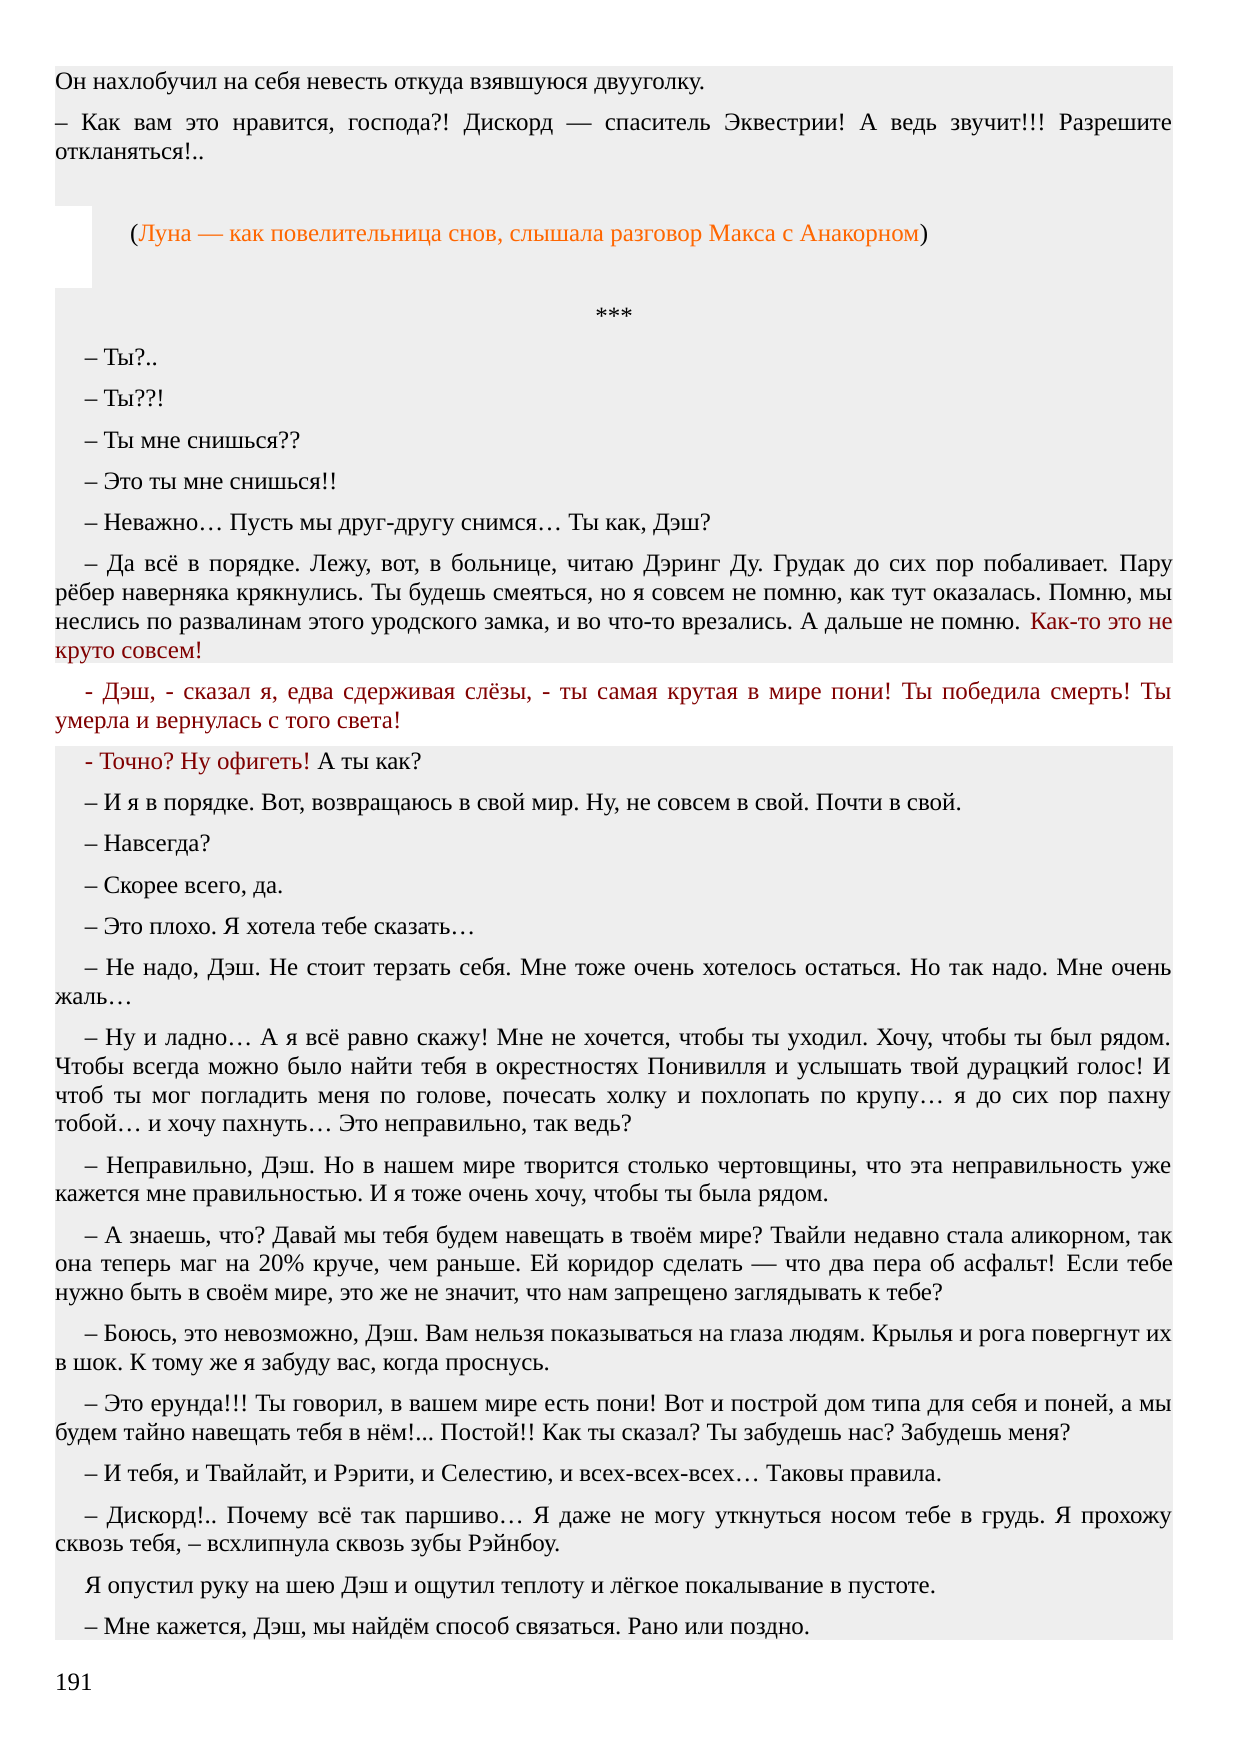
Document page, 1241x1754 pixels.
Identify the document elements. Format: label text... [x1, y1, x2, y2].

text – Ты??! [55, 383, 1173, 412]
text – Неправильно, Дэш. Но в нашем мире творится столько чертовщины, что эта неправильность уже кажется мне правильностью. И я тоже очень хочу, чтобы ты была рядом. [55, 1150, 1173, 1207]
text – Ну и ладно… А я всё равно скажу! Мне не хочется, чтобы ты уходил. Хочу, чтобы ты был рядом. Чтобы всегда можно было найти тебя в окрестностях Понивилля и услышать твой дурацкий голос! И чтоб ты мог погладить меня по голове, почесать холку и похлопать по крупу… я до сих пор пахну тобой… и хочу пахнуть… Это неправильно, так ведь? [55, 1022, 1173, 1137]
text – Это ерунда!!! Ты говорил, в вашем мире есть пони! Вот и построй дом типа для себя и поней, а мы будем тайно навещать тебя в нём!... Постой!! Как ты сказал? Ты забудешь нас? Забудешь меня? [55, 1388, 1173, 1446]
text *** [55, 301, 1173, 330]
text - Дэш, - сказал я, едва сдерживая слёзы, - ты самая крутая в мире пони! Ты победила смерть! Ты умерла и вернулась с того света! [55, 676, 1173, 733]
text – Да всё в порядке. Лежу, вот, в больнице, читаю Дэринг Ду. Грудак до сих пор побаливает. Пару рёбер наверняка крякнулись. Ты будешь смеяться, но я совсем не помню, как тут оказалась. Помню, мы неслись по развалинам этого уродского замка, и во что-то врезались. А дальше не помню. Как-то это не круто совсем! [55, 548, 1173, 663]
text – Ты мне снишься?? [55, 425, 1173, 453]
text – Навсегда? [55, 828, 1173, 857]
text – Ты?.. [55, 342, 1173, 371]
text – Не надо, Дэш. Не стоит терзать себя. Мне тоже очень хотелось остаться. Но так надо. Мне очень жаль… [55, 952, 1173, 1010]
text Я опустил руку на шею Дэш и ощутил теплоту и лёгкое покалывание в пустоте. [55, 1570, 1173, 1598]
text – А знаешь, что? Давай мы тебя будем навещать в твоём мире? Твайли недавно стала аликорном, так она теперь маг на 20% круче, чем раньше. Ей коридор сделать — что два пера об асфальт! Если тебе нужно быть в своём мире, это же не значит, что нам запрещено заглядывать к тебе? [55, 1220, 1173, 1306]
text – Это плохо. Я хотела тебе сказать… [55, 911, 1173, 940]
text – Скорее всего, да. [55, 870, 1173, 898]
text – Как вам это нравится, господа?! Дискорд — спаситель Эквестрии! А ведь звучит!!! Разрешите откланяться!.. [55, 107, 1173, 165]
list (Луна — как повелительница снов, слышала разговор Макса с Анакорном) [92, 218, 1173, 247]
text – И я в порядке. Вот, возвращаюсь в свой мир. Ну, не совсем в свой. Почти в свой. [55, 787, 1173, 816]
text – И тебя, и Твайлайт, и Рэрити, и Селестию, и всех-всех-всех… Таковы правила. [55, 1458, 1173, 1487]
text – Это ты мне снишься!! [55, 466, 1173, 495]
text – Дискорд!.. Почему всё так паршиво… Я даже не могу уткнуться носом тебе в грудь. Я прохожу сквозь тебя, – всхлипнула сквозь зубы Рэйнбоу. [55, 1500, 1173, 1557]
text – Мне кажется, Дэш, мы найдём способ связаться. Рано или поздно. [55, 1611, 1173, 1640]
text Он нахлобучил на себя невесть откуда взявшуюся двууголку. [55, 66, 1173, 95]
text – Боюсь, это невозможно, Дэш. Вам нельзя показываться на глаза людям. Крылья и рога повергнут их в шок. К тому же я забуду вас, когда проснусь. [55, 1318, 1173, 1376]
text - Точно? Ну офигеть! А ты как? [55, 746, 1173, 775]
text – Неважно… Пусть мы друг-другу снимся… Ты как, Дэш? [55, 507, 1173, 536]
